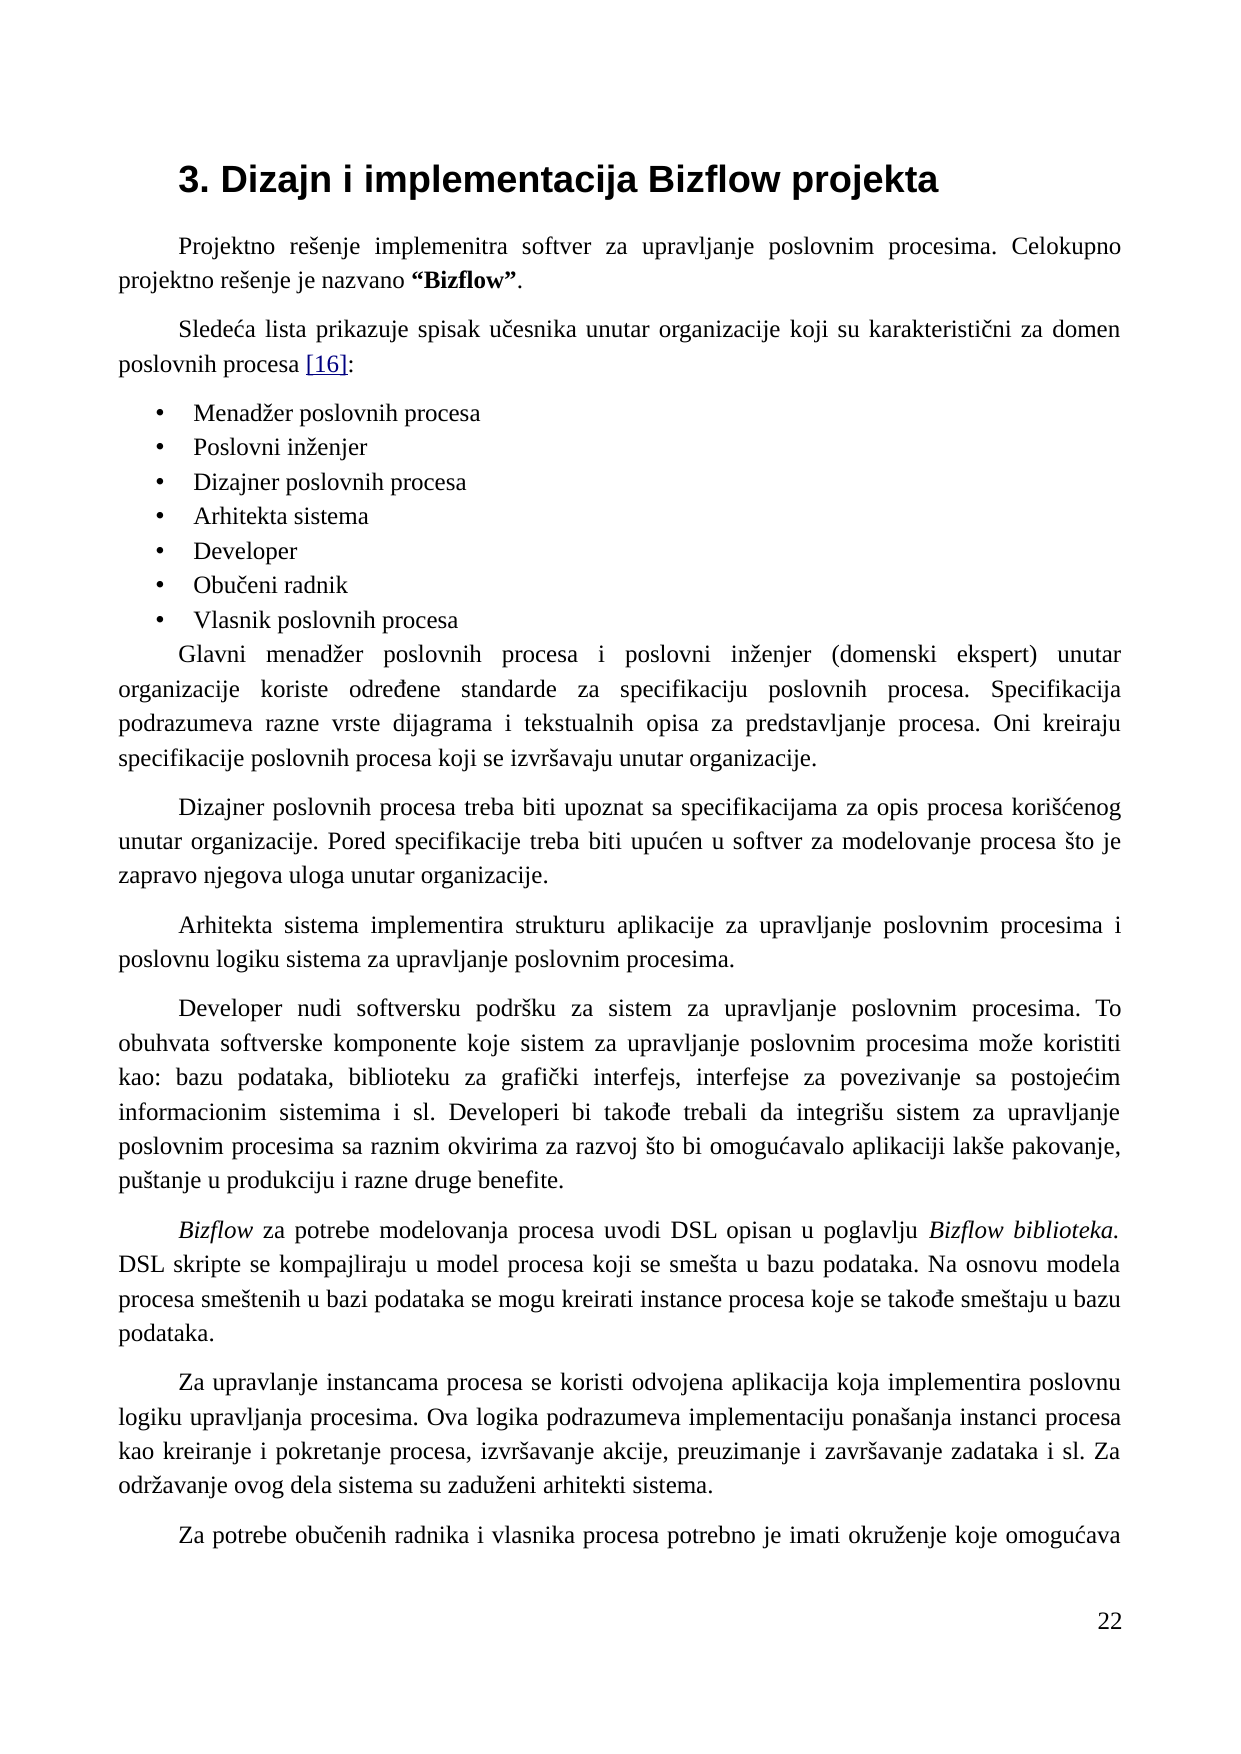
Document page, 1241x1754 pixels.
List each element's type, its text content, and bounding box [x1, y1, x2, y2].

text Dizajner poslovnih procesa treba biti upoznat sa specifikacijama za opis procesa korišćenog unutar organizacije. Pored specifikacije treba biti upućen u softver za modelovanje procesa što je zapravo njegova uloga unutar organizacije. [118, 792, 1122, 889]
list Menadžer poslovnih procesa [156, 398, 1122, 427]
text Arhitekta sistema implementira strukturu aplikacije za upravljanje poslovnim procesima i poslovnu logiku sistema za upravljanje poslovnim procesima. [118, 910, 1122, 973]
text Glavni menadžer poslovnih procesa i poslovni inženjer (domenski ekspert) unutar organizacije koriste određene standarde za specifikaciju poslovnih procesa. Specifikacija podrazumeva razne vrste dijagrama i tekstualnih opisa za predstavljanje procesa. Oni kreiraju specifikacije poslovnih procesa koji se izvršavaju unutar organizacije. [118, 639, 1122, 771]
list Dizajner poslovnih procesa [156, 467, 1122, 496]
text Za potrebe obučenih radnika i vlasnika procesa potrebno je imati okruženje koje omogućava [118, 1520, 1122, 1548]
list Developer [156, 536, 1122, 564]
text Sledeća lista prikazuje spisak učesnika unutar organizacije koji su karakteristični za domen poslovnih procesa [16]: [118, 314, 1122, 377]
text Projektno rešenje implemenitra softver za upravljanje poslovnim procesima. Celokupno projektno rešenje je nazvano “Bizflow”. [118, 231, 1122, 294]
list Obučeni radnik [156, 570, 1122, 599]
list Poslovni inženjer [156, 432, 1122, 461]
text Bizflow za potrebe modelovanja procesa uvodi DSL opisan u poglavlju Bizflow biblioteka. DSL skripte se kompajliraju u model procesa koji se smešta u bazu podataka. Na osnovu modela procesa smeštenih u bazi podataka se mogu kreirati instance procesa koje se takođe smeštaju u bazu podataka. [118, 1215, 1122, 1347]
subtitle Dizajn i implementacija Bizflow projekta [118, 157, 1122, 201]
list Vlasnik poslovnih procesa [156, 605, 1122, 633]
text Za upravlanje instancama procesa se koristi odvojena aplikacija koja implementira poslovnu logiku upravljanja procesima. Ova logika podrazumeva implementaciju ponašanja instanci procesa kao kreiranje i pokretanje procesa, izvršavanje akcije, preuzimanje i završavanje zadataka i sl. Za održavanje ovog dela sistema su zaduženi arhitekti sistema. [118, 1367, 1122, 1499]
list Arhitekta sistema [156, 501, 1122, 530]
text Developer nudi softversku podršku za sistem za upravljanje poslovnim procesima. To obuhvata softverske komponente koje sistem za upravljanje poslovnim procesima može koristiti kao: bazu podataka, biblioteku za grafički interfejs, interfejse za povezivanje sa postojećim informacionim sistemima i sl. Developeri bi takođe trebali da integrišu sistem za upravljanje poslovnim procesima sa raznim okvirima za razvoj što bi omogućavalo aplikaciji lakše pakovanje, puštanje u produkciju i razne druge benefite. [118, 993, 1122, 1194]
